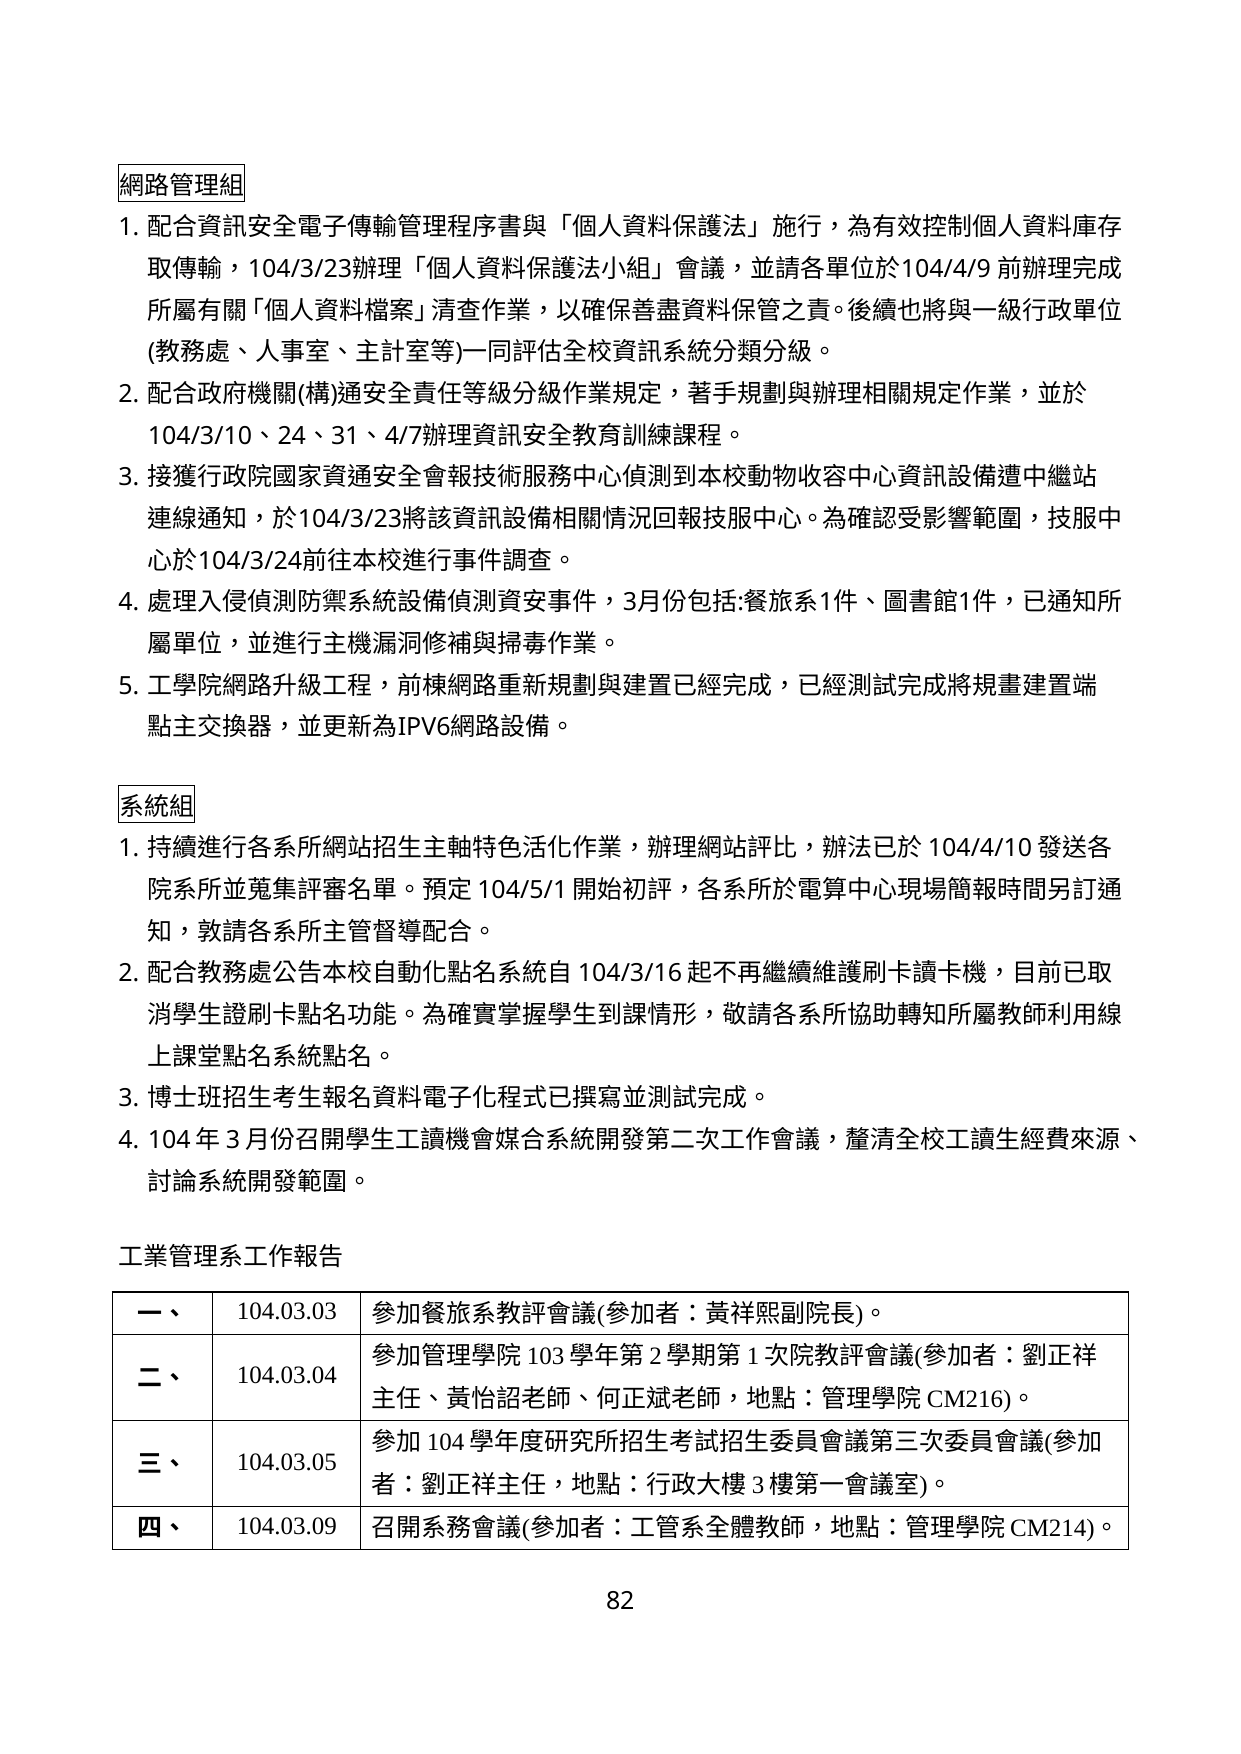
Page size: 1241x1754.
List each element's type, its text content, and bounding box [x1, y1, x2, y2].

list 博士班招生考生報名資料電子化程式已撰寫並測試完成。 [118, 1073, 1122, 1115]
text 工業管理系工作報告 [118, 1236, 1122, 1273]
table_cell 參加管理學院103學年第2學期第1次院教評會議(參加者：劉正祥主任、黃怡詔老師、何正斌老師，地點：管理學院CM216)。 [361, 1335, 1128, 1420]
table_header 一、 [113, 1293, 212, 1334]
table_cell 二、 [113, 1335, 212, 1420]
table_header 參加餐旅系教評會議(參加者：黃祥熙副院長)。 [361, 1293, 1128, 1334]
table_cell 104.03.09 [213, 1507, 360, 1549]
list 配合政府機關(構)通安全責任等級分級作業規定，著手規劃與辦理相關規定作業，並於104/3/10、24、31、4/7辦理資訊安全教育訓練課程。 [118, 369, 1122, 452]
text 網路管理組 [118, 161, 1122, 202]
list 104年3月份召開學生工讀機會媒合系統開發第二次工作會議，釐清全校工讀生經費來源、討論系統開發範圍。 [118, 1115, 1122, 1198]
table_cell 104.03.05 [213, 1421, 360, 1506]
list 工學院網路升級工程，前棟網路重新規劃與建置已經完成，已經測試完成將規畫建置端點主交換器，並更新為IPV6網路設備。 [118, 661, 1122, 744]
list 配合教務處公告本校自動化點名系統自104/3/16起不再繼續維護刷卡讀卡機，目前已取消學生證刷卡點名功能。為確實掌握學生到課情形，敬請各系所協助轉知所屬教師利用線上課堂點名系統點名。 [118, 948, 1122, 1073]
table_cell 參加104學年度研究所招生考試招生委員會議第三次委員會議(參加者：劉正祥主任，地點：行政大樓3樓第一會議室)。 [361, 1421, 1128, 1506]
table_cell 四、 [113, 1507, 212, 1549]
table_cell 三、 [113, 1421, 212, 1506]
table_cell 召開系務會議(參加者：工管系全體教師，地點：管理學院CM214)。 [361, 1507, 1128, 1549]
table_cell 104.03.04 [213, 1335, 360, 1420]
list 持續進行各系所網站招生主軸特色活化作業，辦理網站評比，辦法已於104/4/10發送各院系所並蒐集評審名單。預定104/5/1開始初評，各系所於電算中心現場簡報時間另訂通知，敦請各系所主管督導配合。 [118, 823, 1122, 948]
list 處理入侵偵測防禦系統設備偵測資安事件，3月份包括:餐旅系1件、圖書館1件，已通知所屬單位，並進行主機漏洞修補與掃毒作業。 [118, 577, 1122, 661]
table_header 104.03.03 [213, 1293, 360, 1334]
text 系統組 [118, 782, 1122, 823]
list 接獲行政院國家資通安全會報技術服務中心偵測到本校動物收容中心資訊設備遭中繼站連線通知，於104/3/23將該資訊設備相關情況回報技服中心。為確認受影響範圍，技服中心於104/3/24前往本校進行事件調查。 [118, 452, 1122, 577]
list 配合資訊安全電子傳輸管理程序書與「個人資料保護法」施行，為有效控制個人資料庫存取傳輸，104/3/23辦理「個人資料保護法小組」會議，並請各單位於104/4/9 前辦理完成所屬有關「個人資料檔案」清查作業，以確保善盡資料保管之責。後續也將與一級行政單位(教務處、人事室、主計室等)一同評估全校資訊系統分類分級。 [118, 202, 1122, 369]
